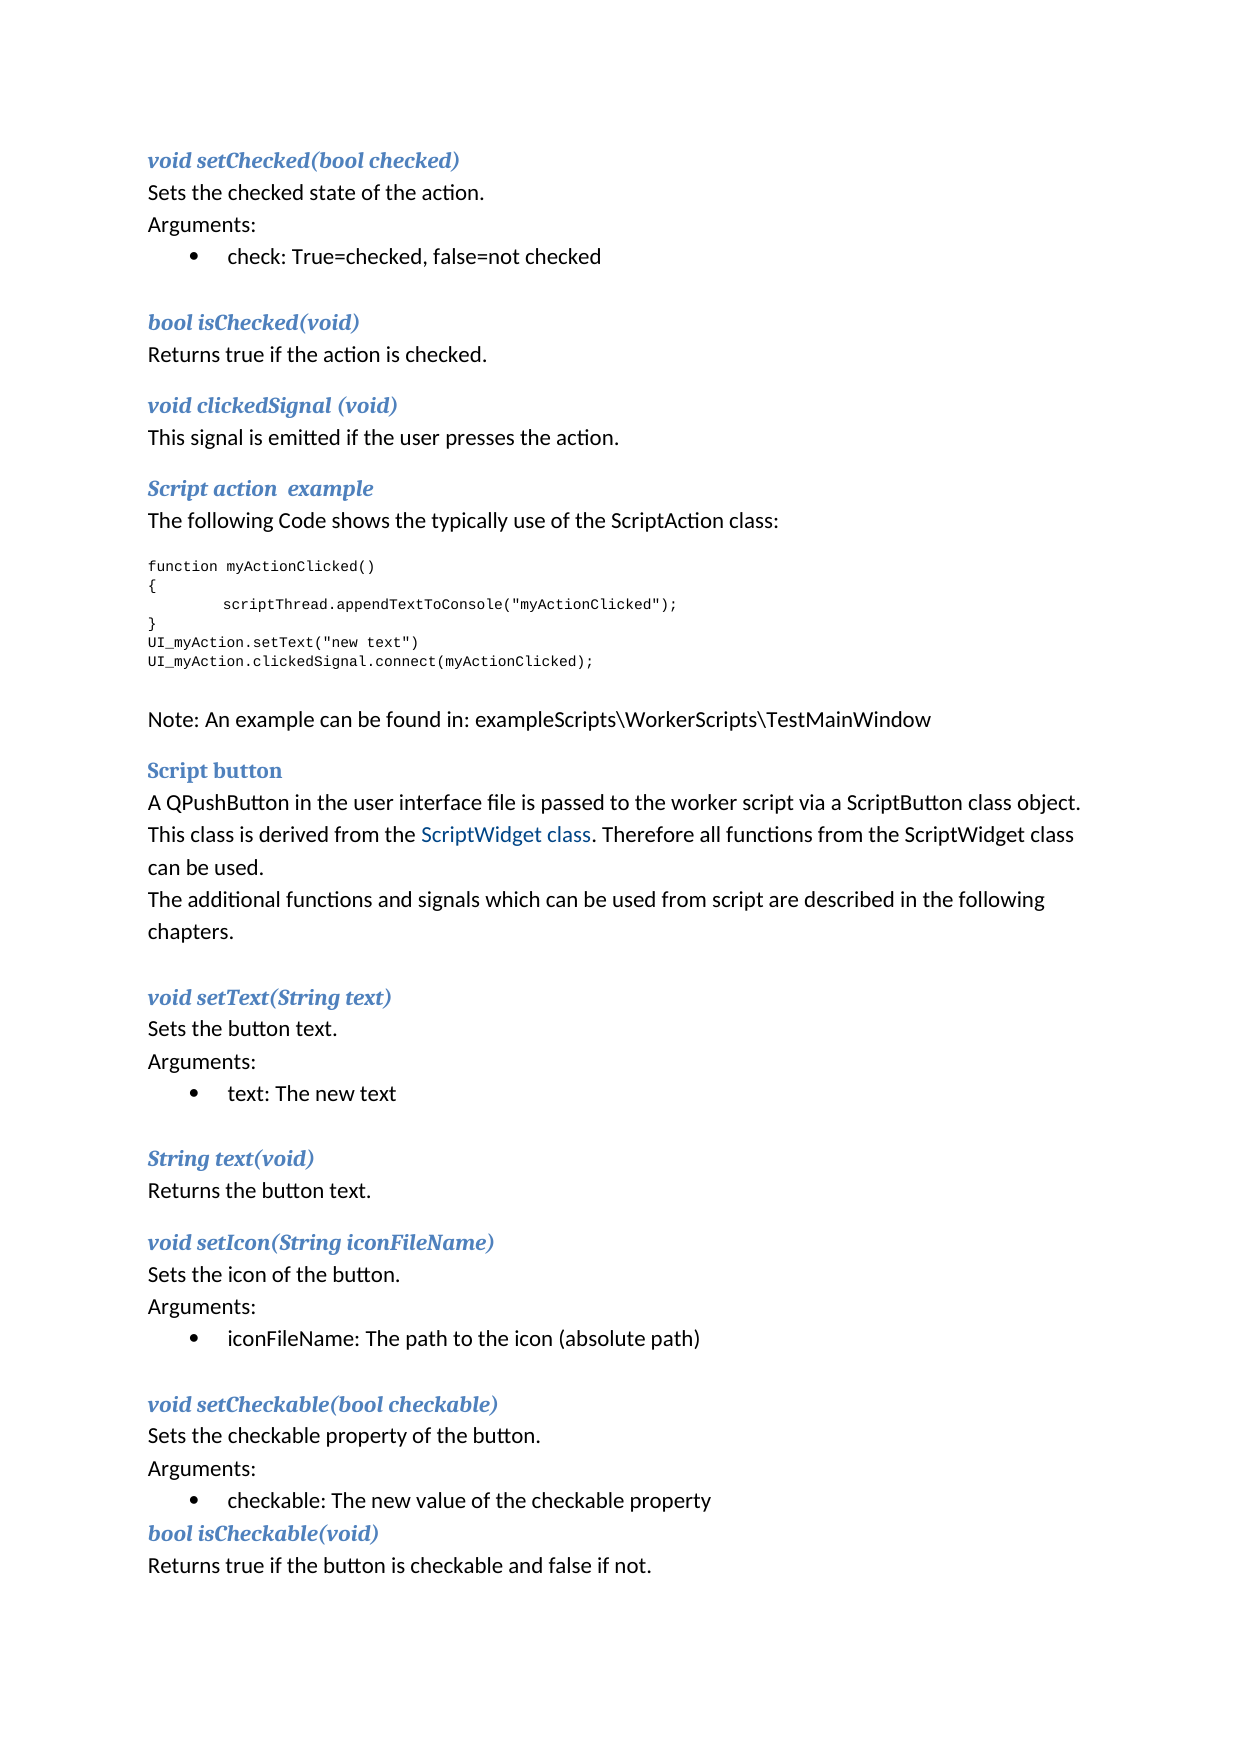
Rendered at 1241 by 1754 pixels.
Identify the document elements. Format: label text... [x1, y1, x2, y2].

text scriptThread.appendTextToConsole("myActionClicked"); [148, 597, 1093, 614]
text Sets the button text. [148, 1014, 1093, 1043]
subtitle String text(void) [148, 1146, 1093, 1173]
text This signal is emitted if the user presses the action. [148, 423, 1093, 451]
text Note: An example can be found in: exampleScripts\WorkerScripts\TestMainWindow [148, 705, 1093, 733]
subtitle void setCheckable(bool checkable) [148, 1391, 1093, 1418]
text This class is derived from the ScriptWidget class. Therefore all functions from the ScriptWidget class can be used. [148, 821, 1093, 881]
text Returns the button text. [148, 1176, 1093, 1204]
text Returns true if the action is checked. [148, 340, 1093, 368]
text Arguments: [148, 210, 1093, 238]
subtitle void setText(String text) [148, 984, 1093, 1011]
text Returns true if the button is checkable and false if not. [148, 1551, 1093, 1579]
text Sets the checkable property of the button. [148, 1422, 1093, 1449]
text Sets the icon of the button. [148, 1260, 1093, 1288]
list check: True=checked, false=not checked [190, 242, 1093, 270]
text UI_myAction.setText("new text") [148, 635, 1093, 652]
text Arguments: [148, 1454, 1093, 1482]
text The following Code shows the typically use of the ScriptAction class: [148, 506, 1093, 534]
text Arguments: [148, 1047, 1093, 1075]
text Sets the checked state of the action. [148, 178, 1093, 206]
subtitle Script button [148, 758, 1093, 784]
text The additional functions and signals which can be used from script are described in the following chapters. [148, 885, 1093, 945]
list iconFileName: The path to the icon (absolute path) [190, 1324, 1093, 1352]
list checkable: The new value of the checkable property [190, 1486, 1093, 1514]
text A QPushButton in the user interface file is passed to the worker script via a ScriptButton class object. [148, 788, 1093, 816]
text } [148, 616, 1093, 633]
subtitle void clickedSignal (void) [148, 393, 1093, 419]
subtitle Script action example [148, 476, 1093, 502]
subtitle bool isChecked(void) [148, 309, 1093, 336]
text Arguments: [148, 1292, 1093, 1320]
list text: The new text [190, 1079, 1093, 1107]
text UI_myAction.clickedSignal.connect(myActionClicked); [148, 654, 1093, 671]
text function myActionClicked() [148, 559, 1093, 576]
text { [148, 578, 1093, 595]
subtitle bool isCheckable(void) [148, 1521, 1093, 1547]
subtitle void setIcon(String iconFileName) [148, 1229, 1093, 1256]
subtitle void setChecked(bool checked) [148, 148, 1093, 174]
